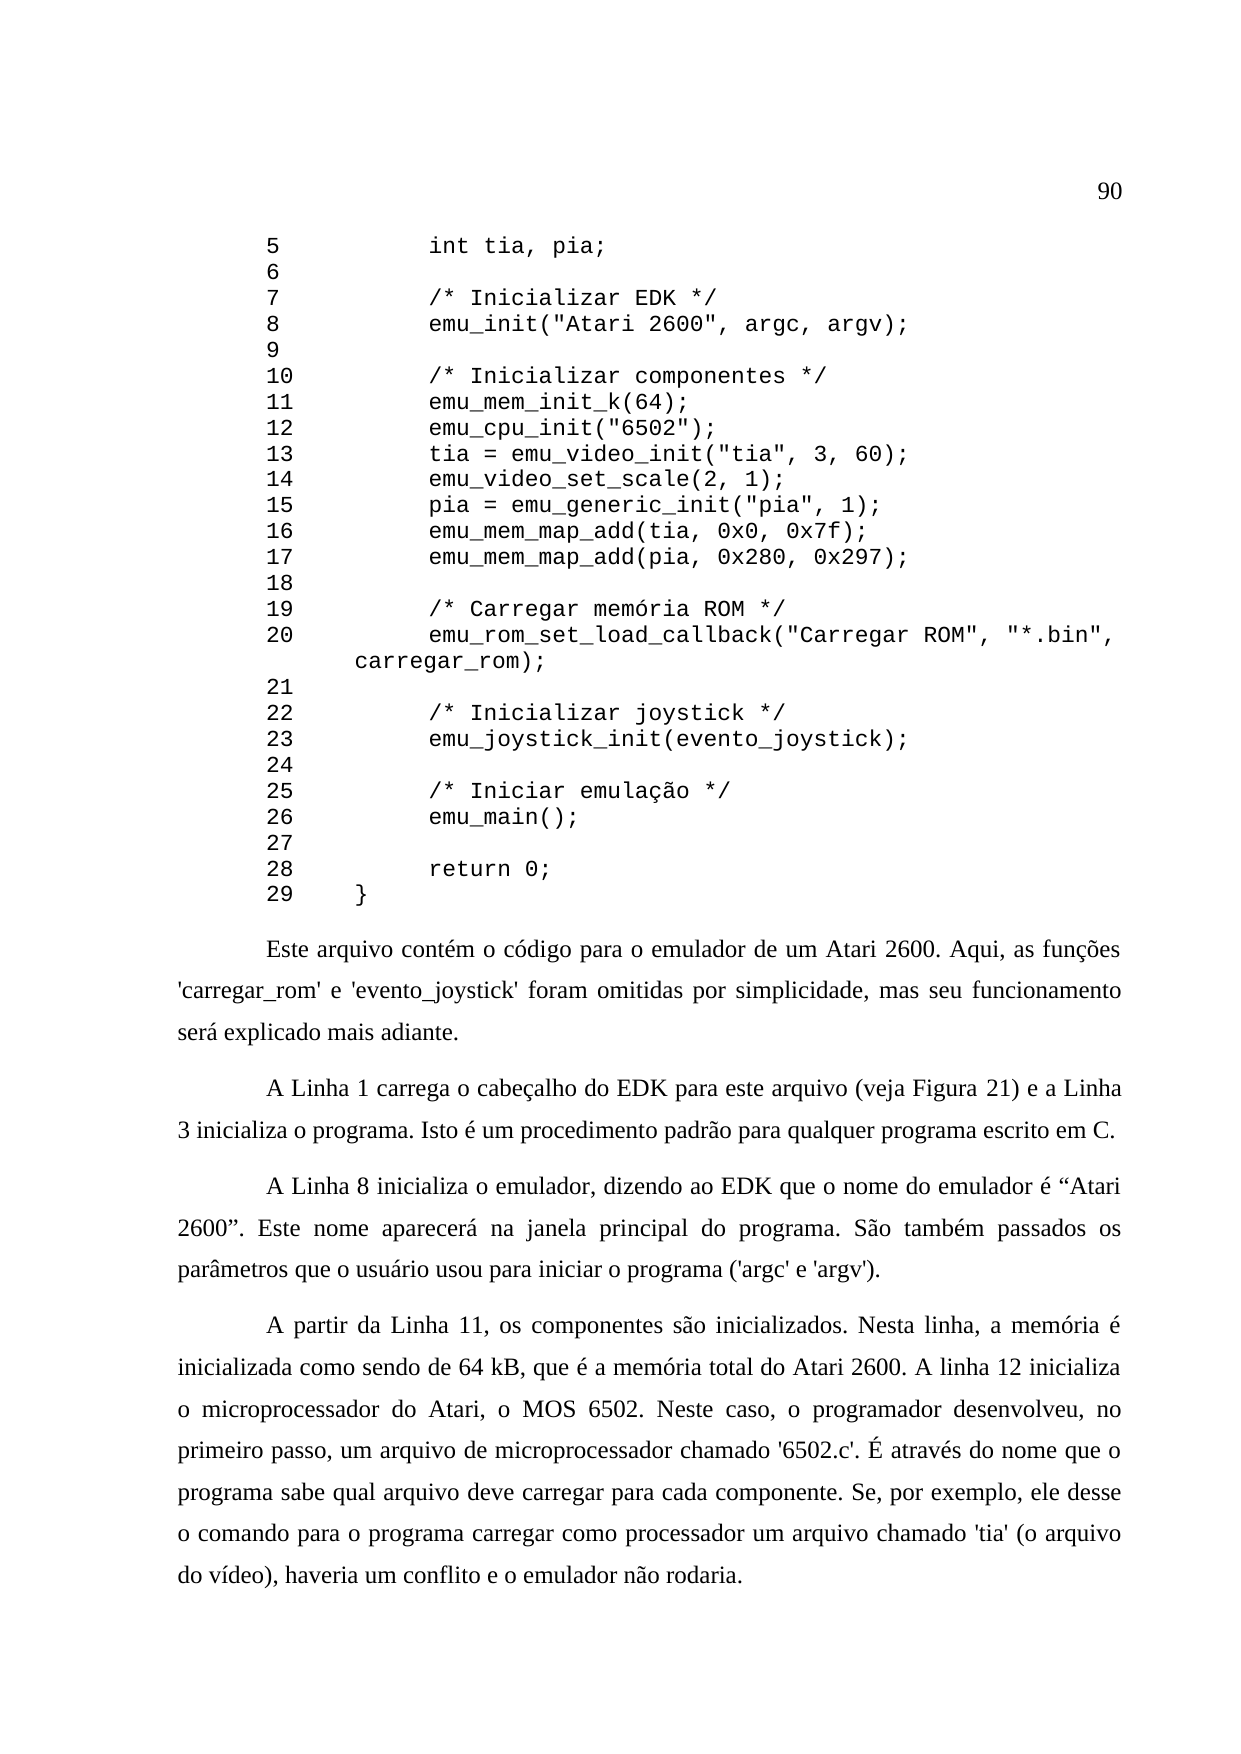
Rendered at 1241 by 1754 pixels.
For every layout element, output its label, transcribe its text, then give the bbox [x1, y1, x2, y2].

list emu_mem_init_k(64); [266, 390, 1122, 416]
list pia = emu_generic_init("pia", 1); [266, 494, 1122, 520]
text A Linha 1 carrega o cabeçalho do EDK para este arquivo (veja Figura 21) e a Linha 3 inicializa o programa. Isto é um procedimento padrão para qualquer programa escrito em C. [177, 1074, 1122, 1143]
list /* Inicializar componentes */ [266, 364, 1122, 390]
list int tia, pia; [266, 234, 1122, 260]
list } [266, 883, 1122, 909]
list emu_mem_map_add(pia, 0x280, 0x297); [266, 546, 1122, 572]
list /* Carregar memória ROM */ [266, 597, 1122, 623]
list /* Inicializar joystick */ [266, 701, 1122, 727]
list emu_main(); [266, 805, 1122, 831]
text A Linha 8 inicializa o emulador, dizendo ao EDK que o nome do emulador é “Atari 2600”. Este nome aparecerá na janela principal do programa. São também passados os parâmetros que o usuário usou para iniciar o programa ('argc' e 'argv'). [177, 1172, 1122, 1283]
list emu_cpu_init("6502"); [266, 416, 1122, 442]
list emu_init("Atari 2600", argc, argv); [266, 312, 1122, 338]
list emu_video_set_scale(2, 1); [266, 468, 1122, 494]
list emu_mem_map_add(tia, 0x0, 0x7f); [266, 520, 1122, 546]
list /* Iniciar emulação */ [266, 779, 1122, 805]
text A partir da Linha 11, os componentes são inicializados. Nesta linha, a memória é inicializada como sendo de 64 kB, que é a memória total do Atari 2600. A linha 12 inicializa o microprocessador do Atari, o MOS 6502. Neste caso, o programador desenvolveu, no primeiro passo, um arquivo de microprocessador chamado '6502.c'. É através do nome que o programa sabe qual arquivo deve carregar para cada componente. Se, por exemplo, ele desse o comando para o programa carregar como processador um arquivo chamado 'tia' (o arquivo do vídeo), haveria um conflito e o emulador não rodaria. [177, 1312, 1122, 1589]
list return 0; [266, 857, 1122, 883]
list /* Inicializar EDK */ [266, 286, 1122, 312]
text Este arquivo contém o código para o emulador de um Atari 2600. Aqui, as funções 'carregar_rom' e 'evento_joystick' foram omitidas por simplicidade, mas seu funcionamento será explicado mais adiante. [177, 935, 1122, 1046]
list emu_rom_set_load_callback("Carregar ROM", "*.bin", carregar_rom); [266, 623, 1122, 675]
list tia = emu_video_init("tia", 3, 60); [266, 442, 1122, 468]
list emu_joystick_init(evento_joystick); [266, 727, 1122, 753]
